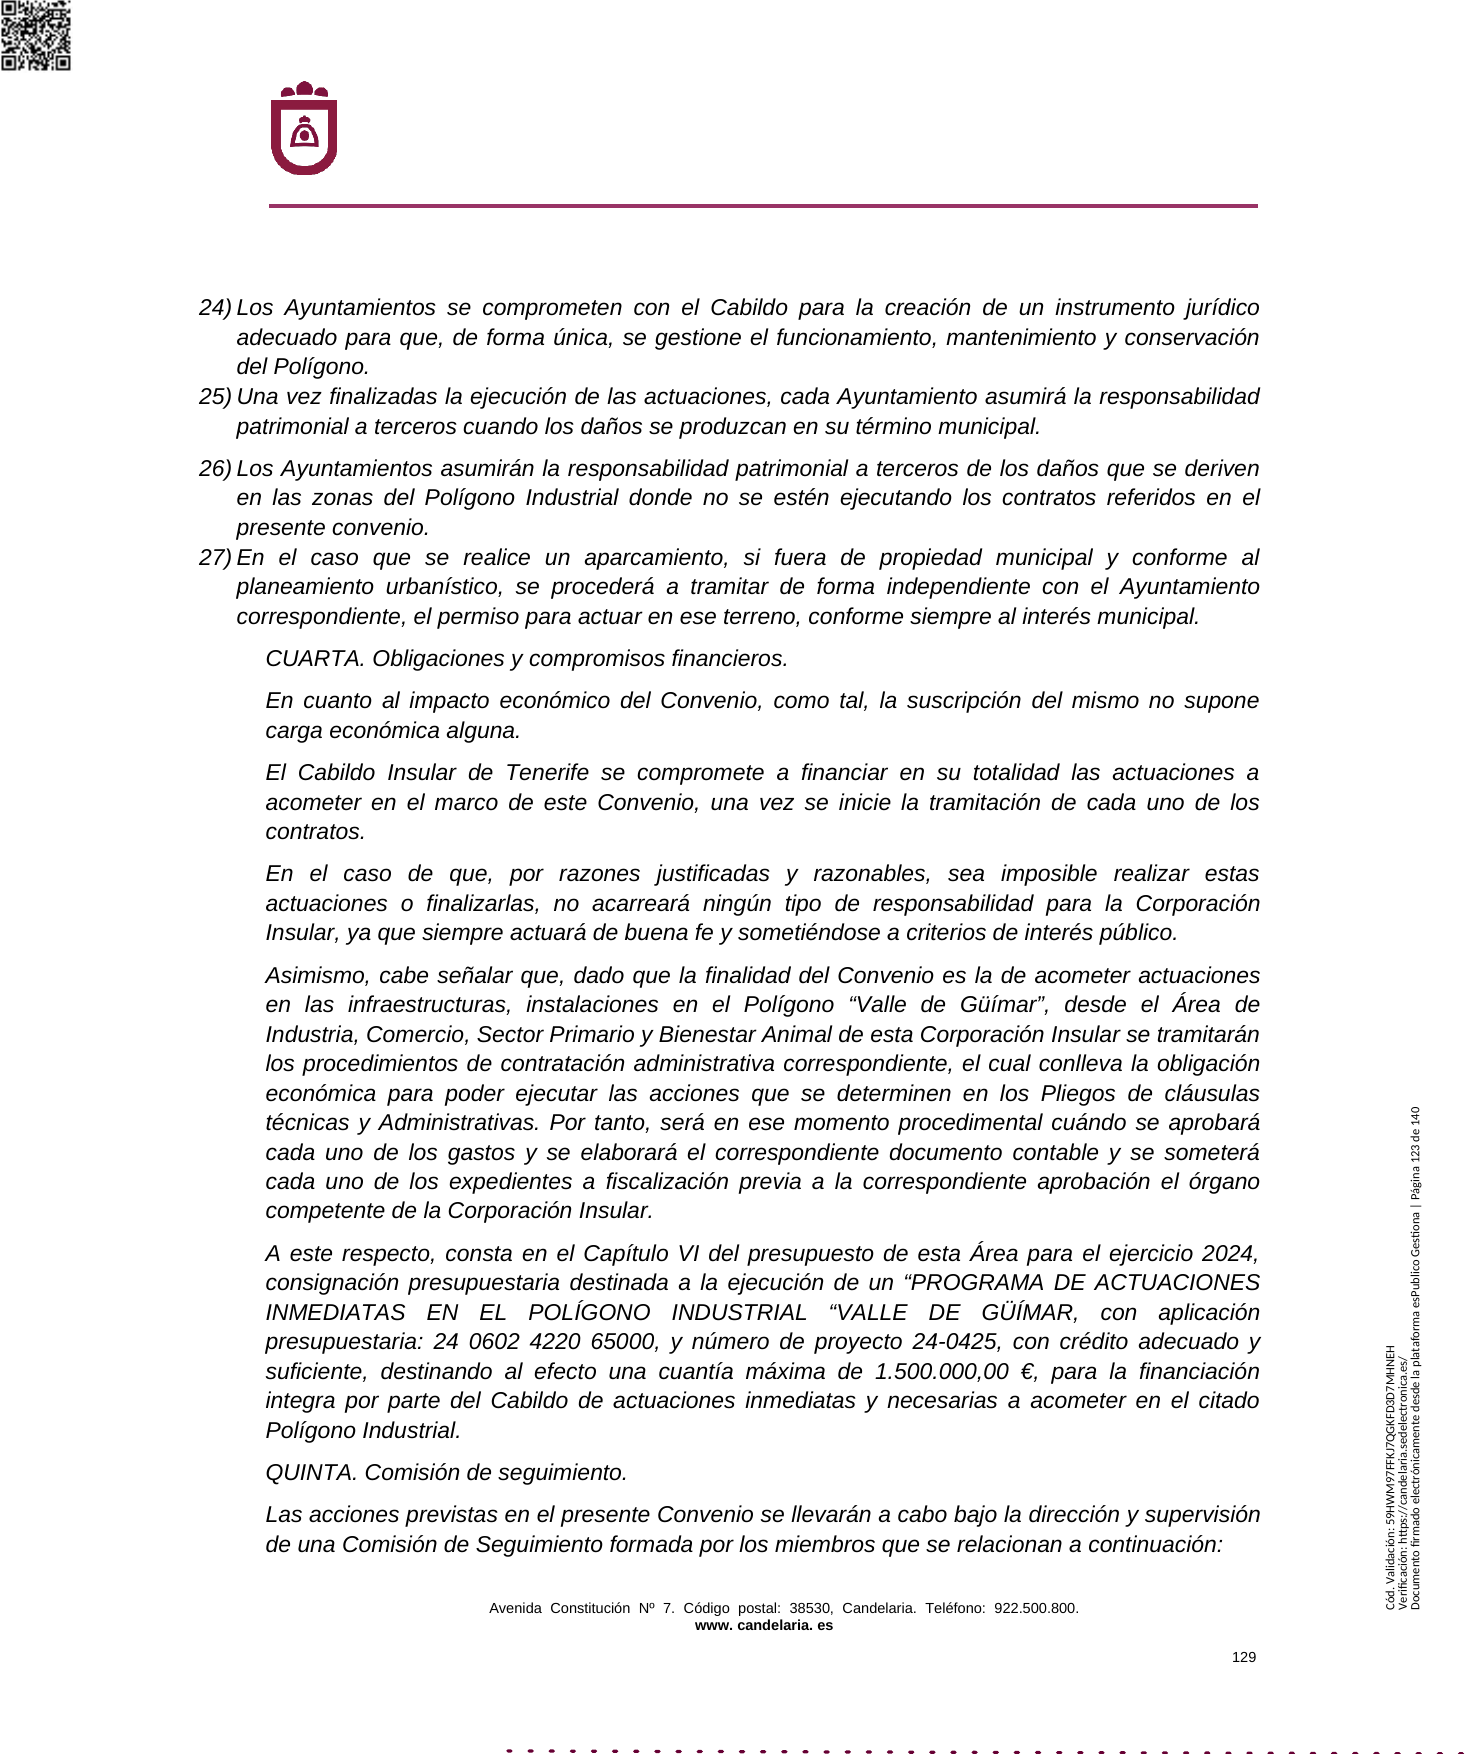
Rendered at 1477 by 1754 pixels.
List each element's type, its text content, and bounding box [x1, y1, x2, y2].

text QUINTA. Comisión de seguimiento. [265, 1459, 1263, 1485]
text El Cabildo Insular de Tenerife se compromete a financiar en su totalidad las actuaciones a acometer en el marco de este Convenio, una vez se inicie la tramitación de cada uno de los contratos. [265, 759, 1263, 844]
text Las acciones previstas en el presente Convenio se llevarán a cabo bajo la dirección y supervisión de una Comisión de Seguimiento formada por los miembros que se relacionan a continuación: [265, 1501, 1263, 1557]
list En el caso que se realice un aparcamiento, si fuera de propiedad municipal y conforme al planeamiento urbanístico, se procederá a tramitar de forma independiente con el Ayuntamiento correspondiente, el permiso para actuar en ese terreno, conforme siempre al interés municipal. [199, 544, 1263, 629]
text A este respecto, consta en el Capítulo VI del presupuesto de esta Área para el ejercicio 2024, consignación presupuestaria destinada a la ejecución de un “PROGRAMA DE ACTUACIONES INMEDIATAS EN EL POLÍGONO INDUSTRIAL “VALLE DE GÜÍMAR, con aplicación presupuestaria: 24 0602 4220 65000, y número de proyecto 24-0425, con crédito adecuado y suficiente, destinando al efecto una cuantía máxima de 1.500.000,00 €, para la financiación integra por parte del Cabildo de actuaciones inmediatas y necesarias a acometer en el citado Polígono Industrial. [265, 1240, 1263, 1443]
list Los Ayuntamientos se comprometen con el Cabildo para la creación de un instrumento jurídico adecuado para que, de forma única, se gestione el funcionamiento, mantenimiento y conservación del Polígono. [199, 294, 1263, 379]
text En cuanto al impacto económico del Convenio, como tal, la suscripción del mismo no supone carga económica alguna. [265, 687, 1263, 743]
text CUARTA. Obligaciones y compromisos financieros. [265, 645, 1263, 671]
text Asimismo, cabe señalar que, dado que la finalidad del Convenio es la de acometer actuaciones en las infraestructuras, instalaciones en el Polígono “Valle de Güímar”, desde el Área de Industria, Comercio, Sector Primario y Bienestar Animal de esta Corporación Insular se tramitarán los procedimientos de contratación administrativa correspondiente, el cual conlleva la obligación económica para poder ejecutar las acciones que se determinen en los Pliegos de cláusulas técnicas y Administrativas. Por tanto, será en ese momento procedimental cuándo se aprobará cada uno de los gastos y se elaborará el correspondiente documento contable y se someterá cada uno de los expedientes a fiscalización previa a la correspondiente aprobación el órgano competente de la Corporación Insular. [265, 962, 1263, 1224]
text En el caso de que, por razones justificadas y razonables, sea imposible realizar estas actuaciones o finalizarlas, no acarreará ningún tipo de responsabilidad para la Corporación Insular, ya que siempre actuará de buena fe y sometiéndose a criterios de interés público. [265, 860, 1263, 946]
list Una vez finalizadas la ejecución de las actuaciones, cada Ayuntamiento asumirá la responsabilidad patrimonial a terceros cuando los daños se produzcan en su término municipal. [199, 383, 1263, 439]
list Los Ayuntamientos asumirán la responsabilidad patrimonial a terceros de los daños que se deriven en las zonas del Polígono Industrial donde no se estén ejecutando los contratos referidos en el presente convenio. [199, 455, 1263, 540]
